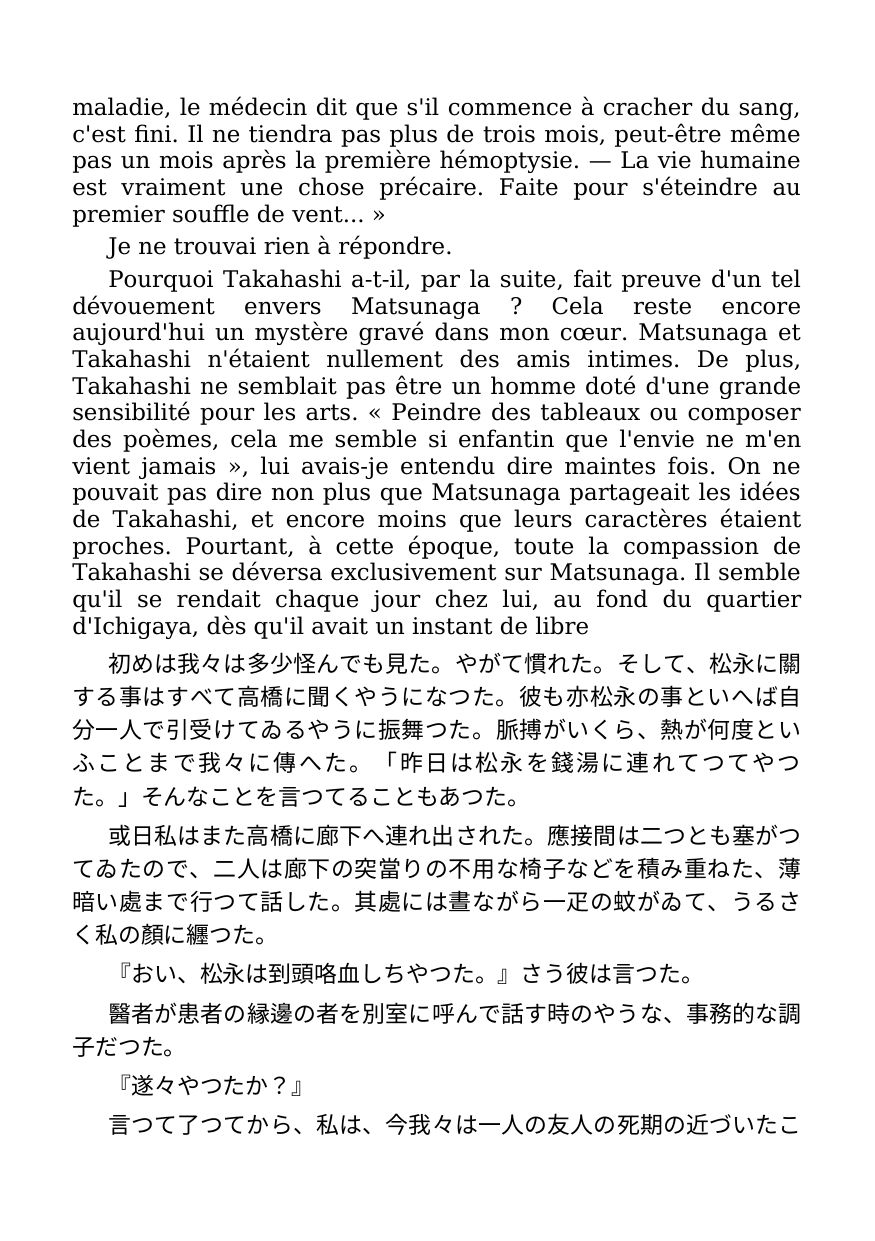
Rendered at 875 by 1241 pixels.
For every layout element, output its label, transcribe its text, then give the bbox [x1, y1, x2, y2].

text 初めは我々は多少怪んでも見た。やがて慣れた。そして、松永に關する事はすべて高橋に聞くやうになつた。彼も亦松永の事といへば自分一人で引受けてゐるやうに振舞つた。脈搏がいくら、熱が何度といふことまで我々に傳へた。「昨日は松永を錢湯に連れてつてやつた。」そんなことを言つてることもあつた。 [72, 645, 802, 812]
text Pourquoi Takahashi a-t-il, par la suite, fait preuve d'un tel dévouement envers Matsunaga ? Cela reste encore aujourd'hui un mystère gravé dans mon cœur. Matsunaga et Takahashi n'étaient nullement des amis intimes. De plus, Takahashi ne semblait pas être un homme doté d'une grande sensibilité pour les arts. « Peindre des tableaux ou composer des poèmes, cela me semble si enfantin que l'envie ne m'en vient jamais », lui avais-je entendu dire maintes fois. On ne pouvait pas dire non plus que Matsunaga partageait les idées de Takahashi, et encore moins que leurs caractères étaient proches. Pourtant, à cette époque, toute la compassion de Takahashi se déversa exclusivement sur Matsunaga. Il semble qu'il se rendait chaque jour chez lui, au fond du quartier d'Ichigaya, dès qu'il avait un instant de libre [72, 266, 802, 639]
text 言つて了つてから、私は、今我々は一人の友人の死期の近づいたこ [72, 1107, 802, 1140]
text 或日私はまた高橋に廊下へ連れ出された。應接間は二つとも塞がつてゐたので、二人は廊下の突當りの不用な椅子などを積み重ねた、薄暗い處まで行つて話した。其處には晝ながら一疋の蚊がゐて、うるさく私の顏に纒つた。 [72, 817, 802, 950]
text 醫者が患者の縁邊の者を別室に呼んで話す時のやうな、事務的な調子だつた。 [72, 996, 802, 1062]
text 『おい、松永は到頭咯血しちやつた。』さう彼は言つた。 [72, 956, 802, 989]
text 『遂々やつたか？』 [72, 1068, 802, 1101]
text Je ne trouvai rien à répondre. [72, 233, 802, 260]
text maladie, le médecin dit que s'il commence à cracher du sang, c'est fini. Il ne tiendra pas plus de trois mois, peut-être même pas un mois après la première hémoptysie. — La vie humaine est vraiment une chose précaire. Faite pour s'éteindre au premier souffle de vent... » [72, 94, 802, 228]
